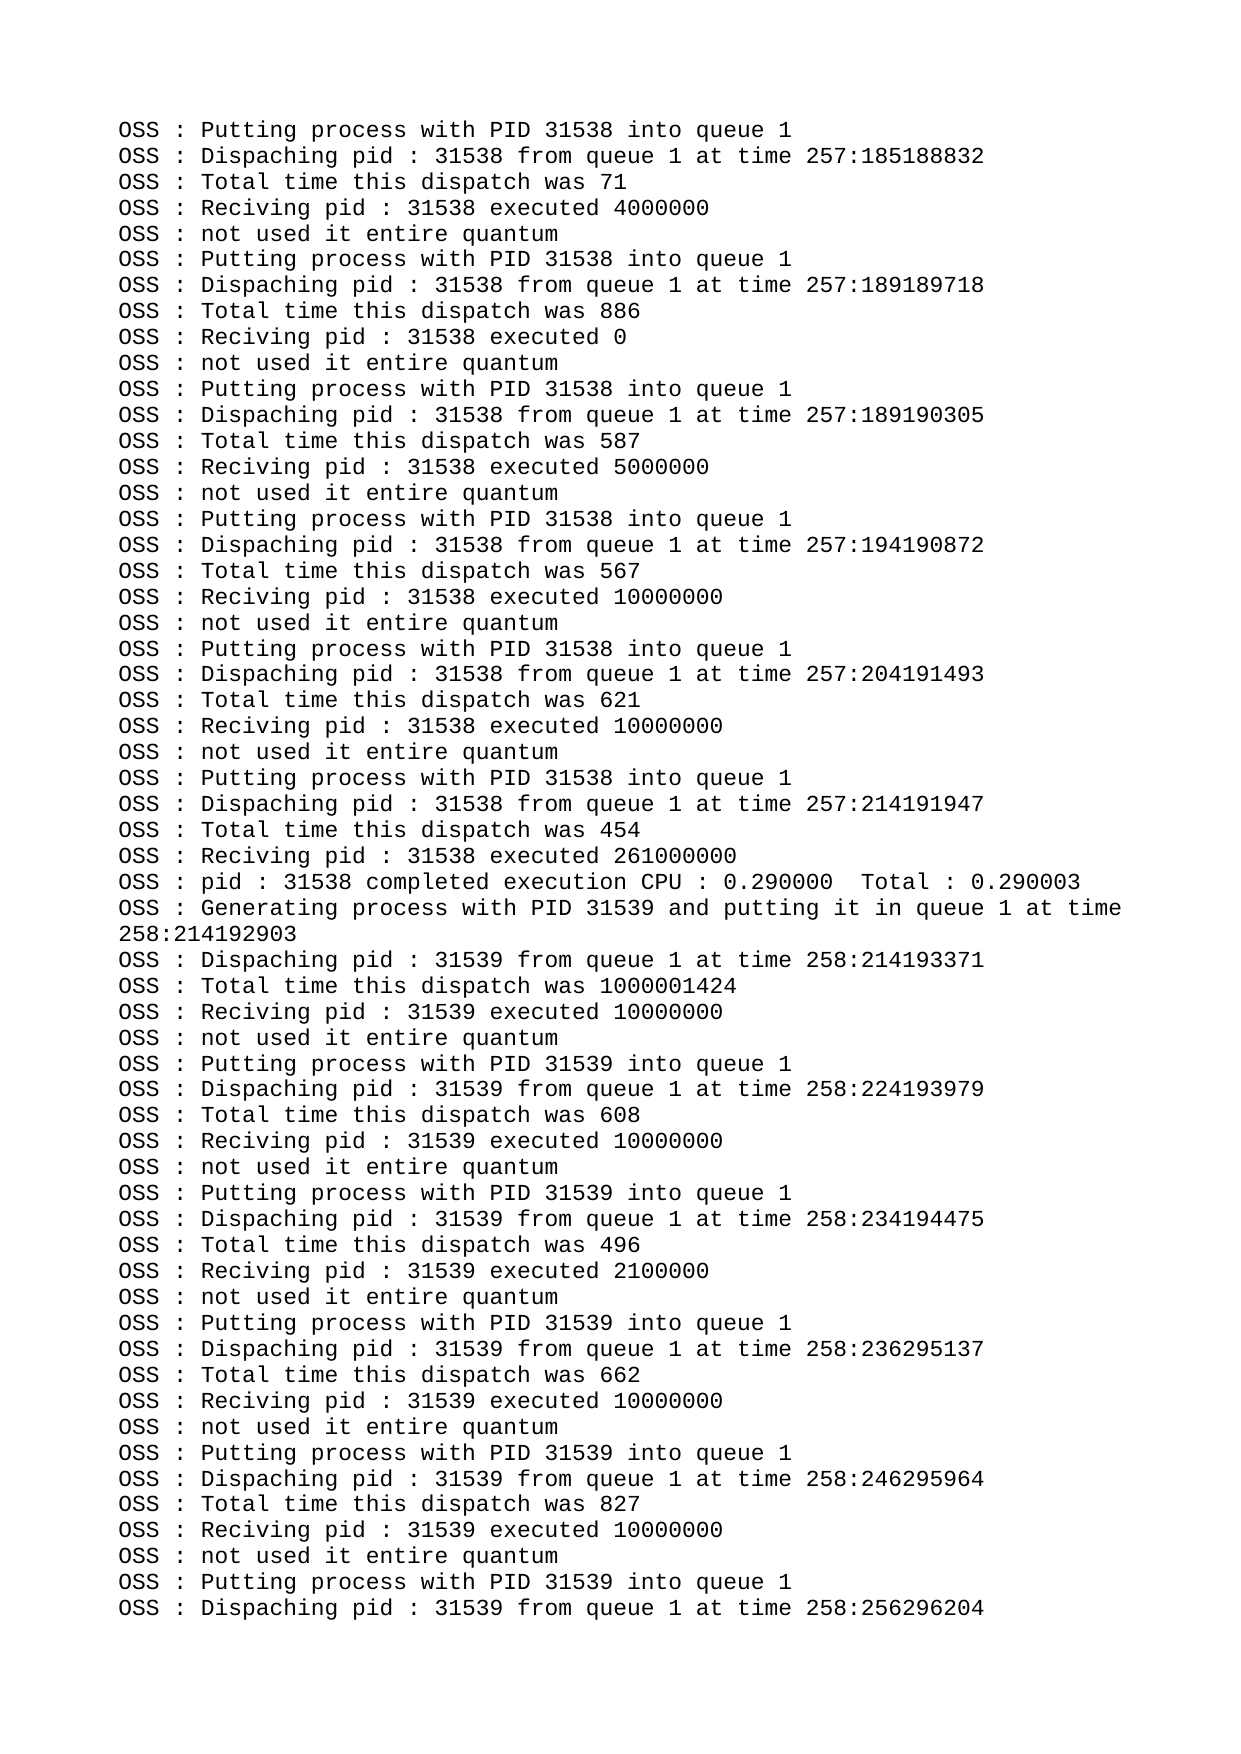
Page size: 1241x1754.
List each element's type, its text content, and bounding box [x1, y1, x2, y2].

text OSS : Dispaching pid : 31539 from queue 1 at time 258:214193371 [118, 948, 1122, 974]
text OSS : Dispaching pid : 31539 from queue 1 at time 258:234194475 [118, 1207, 1122, 1233]
text OSS : not used it entire quantum [118, 222, 1122, 248]
text OSS : Putting process with PID 31538 into queue 1 [118, 507, 1122, 533]
text OSS : Total time this dispatch was 886 [118, 300, 1122, 326]
text OSS : not used it entire quantum [118, 1545, 1122, 1571]
text OSS : Reciving pid : 31539 executed 2100000 [118, 1259, 1122, 1285]
text OSS : not used it entire quantum [118, 1026, 1122, 1052]
text OSS : Reciving pid : 31539 executed 10000000 [118, 1389, 1122, 1415]
text OSS : not used it entire quantum [118, 1156, 1122, 1182]
text OSS : Total time this dispatch was 621 [118, 689, 1122, 715]
text OSS : Reciving pid : 31538 executed 10000000 [118, 715, 1122, 741]
text OSS : Reciving pid : 31538 executed 0 [118, 326, 1122, 352]
text OSS : Putting process with PID 31539 into queue 1 [118, 1441, 1122, 1467]
text OSS : Dispaching pid : 31539 from queue 1 at time 258:224193979 [118, 1078, 1122, 1104]
text OSS : Dispaching pid : 31538 from queue 1 at time 257:189190305 [118, 403, 1122, 429]
text OSS : Reciving pid : 31538 executed 4000000 [118, 196, 1122, 222]
text OSS : Dispaching pid : 31539 from queue 1 at time 258:256296204 [118, 1597, 1122, 1622]
text OSS : pid : 31538 completed execution CPU : 0.290000 Total : 0.290003 [118, 870, 1122, 896]
text OSS : Putting process with PID 31538 into queue 1 [118, 767, 1122, 792]
text OSS : Putting process with PID 31539 into queue 1 [118, 1052, 1122, 1078]
text OSS : Putting process with PID 31538 into queue 1 [118, 118, 1122, 144]
text OSS : not used it entire quantum [118, 352, 1122, 377]
text OSS : Putting process with PID 31538 into queue 1 [118, 248, 1122, 274]
text OSS : Generating process with PID 31539 and putting it in queue 1 at time 258:214192903 [118, 896, 1122, 948]
text OSS : Putting process with PID 31539 into queue 1 [118, 1182, 1122, 1207]
text OSS : Total time this dispatch was 587 [118, 429, 1122, 455]
text OSS : not used it entire quantum [118, 611, 1122, 637]
text OSS : Reciving pid : 31539 executed 10000000 [118, 1519, 1122, 1545]
text OSS : Total time this dispatch was 71 [118, 170, 1122, 196]
text OSS : Dispaching pid : 31538 from queue 1 at time 257:189189718 [118, 274, 1122, 300]
text OSS : Reciving pid : 31539 executed 10000000 [118, 1130, 1122, 1156]
text OSS : Total time this dispatch was 608 [118, 1104, 1122, 1130]
text OSS : Putting process with PID 31538 into queue 1 [118, 637, 1122, 663]
text OSS : not used it entire quantum [118, 481, 1122, 507]
text OSS : Putting process with PID 31538 into queue 1 [118, 377, 1122, 403]
text OSS : Reciving pid : 31538 executed 5000000 [118, 455, 1122, 481]
text OSS : Dispaching pid : 31538 from queue 1 at time 257:214191947 [118, 792, 1122, 818]
text OSS : Putting process with PID 31539 into queue 1 [118, 1571, 1122, 1597]
text OSS : Total time this dispatch was 827 [118, 1493, 1122, 1519]
text OSS : not used it entire quantum [118, 741, 1122, 767]
text OSS : not used it entire quantum [118, 1415, 1122, 1441]
text OSS : Dispaching pid : 31538 from queue 1 at time 257:185188832 [118, 144, 1122, 170]
text OSS : Reciving pid : 31538 executed 10000000 [118, 585, 1122, 611]
text OSS : Total time this dispatch was 567 [118, 559, 1122, 585]
text OSS : Reciving pid : 31539 executed 10000000 [118, 1000, 1122, 1026]
text OSS : Total time this dispatch was 1000001424 [118, 974, 1122, 1000]
text OSS : Putting process with PID 31539 into queue 1 [118, 1311, 1122, 1337]
text OSS : Dispaching pid : 31539 from queue 1 at time 258:236295137 [118, 1337, 1122, 1363]
text OSS : Total time this dispatch was 454 [118, 818, 1122, 844]
text OSS : not used it entire quantum [118, 1285, 1122, 1311]
text OSS : Dispaching pid : 31538 from queue 1 at time 257:204191493 [118, 663, 1122, 689]
text OSS : Total time this dispatch was 496 [118, 1233, 1122, 1259]
text OSS : Reciving pid : 31538 executed 261000000 [118, 844, 1122, 870]
text OSS : Dispaching pid : 31539 from queue 1 at time 258:246295964 [118, 1467, 1122, 1493]
text OSS : Total time this dispatch was 662 [118, 1363, 1122, 1389]
text OSS : Dispaching pid : 31538 from queue 1 at time 257:194190872 [118, 533, 1122, 559]
